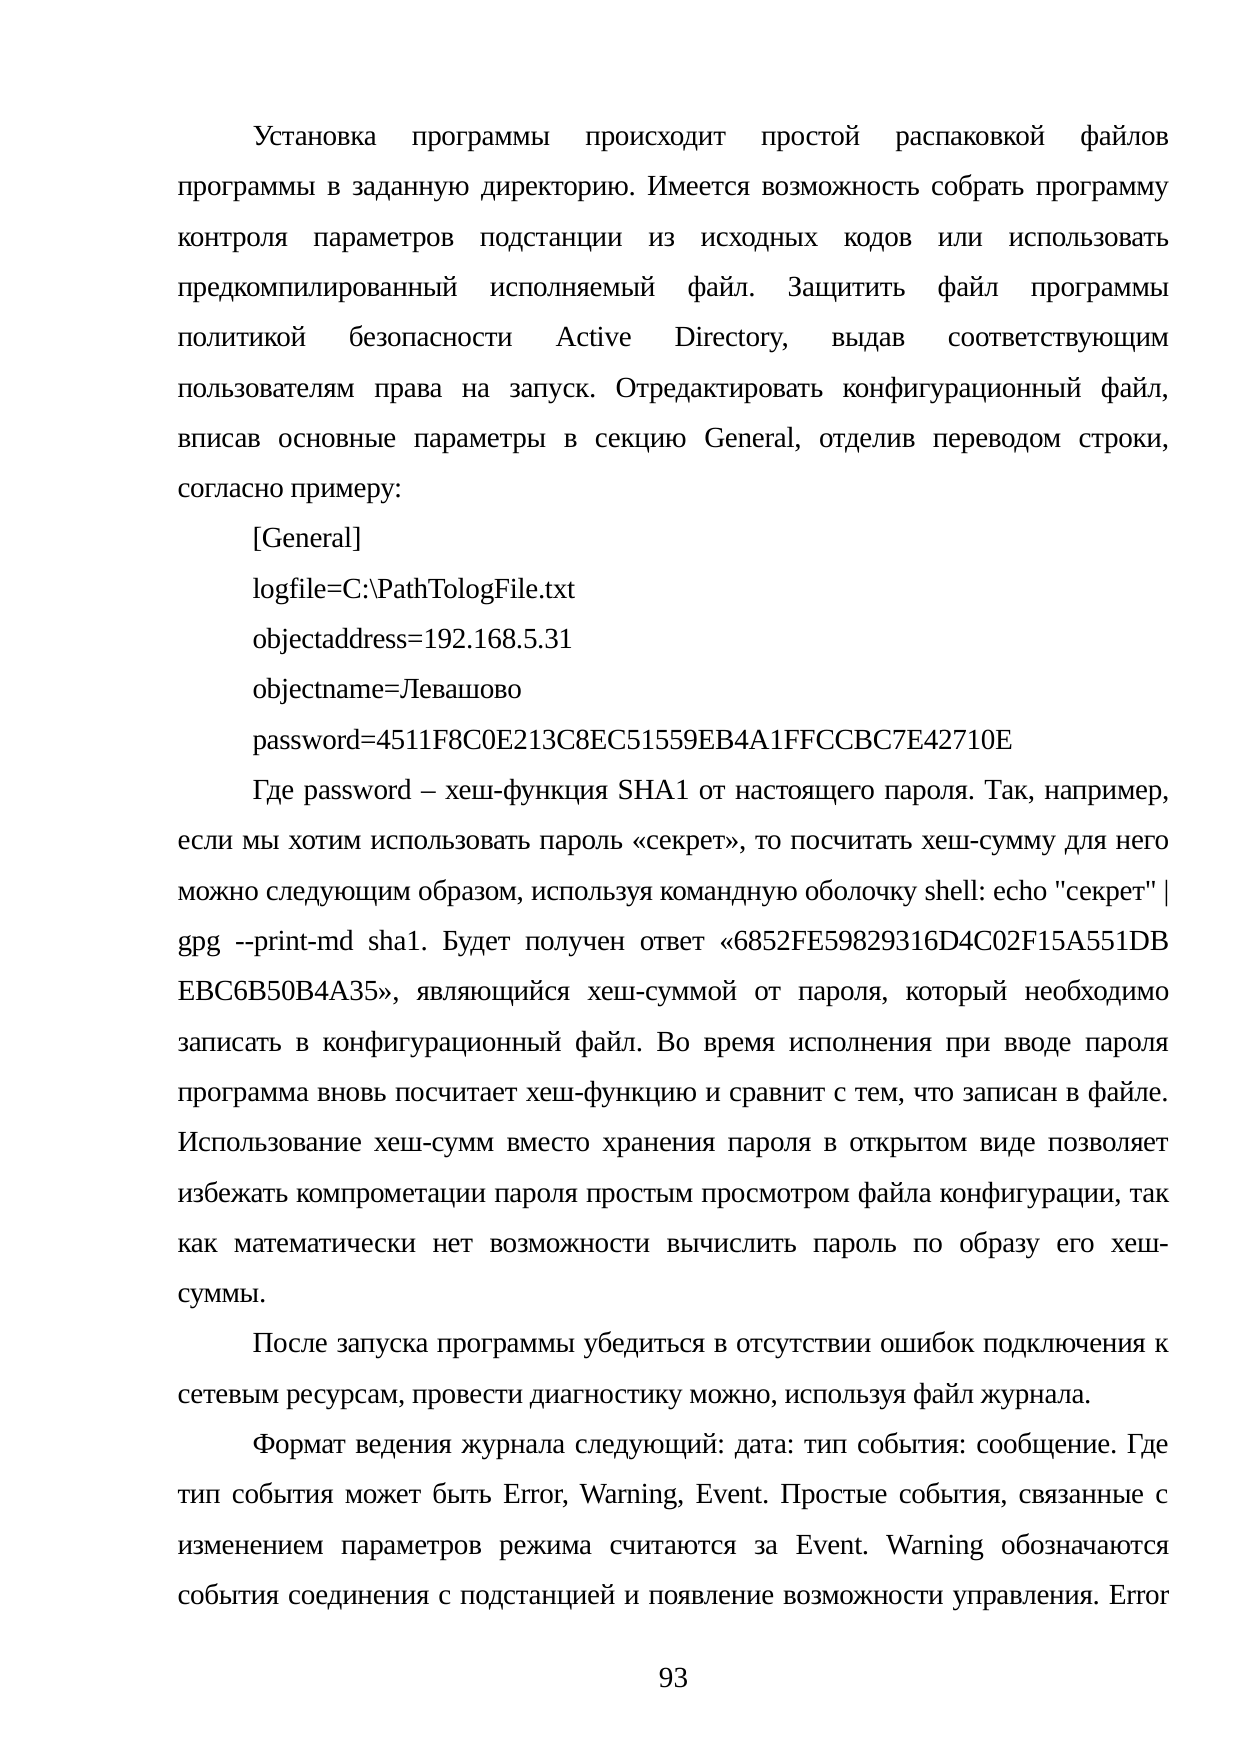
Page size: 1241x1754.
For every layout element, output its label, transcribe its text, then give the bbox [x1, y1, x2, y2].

text Установка программы происходит простой распаковкой файлов программы в заданную директорию. Имеется возможность собрать программу контроля параметров подстанции из исходных кодов или использовать предкомпилированный исполняемый файл. Защитить файл программы политикой безопасности Active Directory, выдав соответствующим пользователям права на запуск. Отредактировать конфигурационный файл, вписав основные параметры в секцию General, отделив переводом строки, согласно примеру: [177, 118, 1169, 504]
text password=4511F8C0E213C8EC51559EB4A1FFCCBC7E42710E [177, 722, 1169, 755]
text objectaddress=192.168.5.31 [177, 621, 1169, 655]
text logfile=C:\PathTologFile.txt [177, 571, 1169, 604]
text Где password – хеш-функция SHA1 от настоящего пароля. Так, например, если мы хотим использовать пароль «секрет», то посчитать хеш-сумму для него можно следующим образом, используя командную оболочку shell: echo "секрет" | gpg --print-md sha1. Будет получен ответ «6852FE59829316D4C02F15A551DB EBC6B50B4A35», являющийся хеш-суммой от пароля, который необходимо записать в конфигурационный файл. Во время исполнения при вводе пароля программа вновь посчитает хеш-функцию и сравнит с тем, что записан в файле. Использование хеш-сумм вместо хранения пароля в открытом виде позволяет избежать компрометации пароля простым просмотром файла конфигурации, так как математически нет возможности вычислить пароль по образу его хеш-суммы. [177, 772, 1169, 1309]
text После запуска программы убедиться в отсутствии ошибок подключения к сетевым ресурсам, провести диагностику можно, используя файл журнала. [177, 1326, 1169, 1409]
text Формат ведения журнала следующий: дата: тип события: сообщение. Где тип события может быть Error, Warning, Event. Простые события, связанные с изменением параметров режима считаются за Event. Warning обозначаются события соединения с подстанцией и появление возможности управления. Error [177, 1426, 1169, 1611]
text [General] [177, 521, 1169, 554]
text objectname=Левашово [177, 672, 1169, 705]
